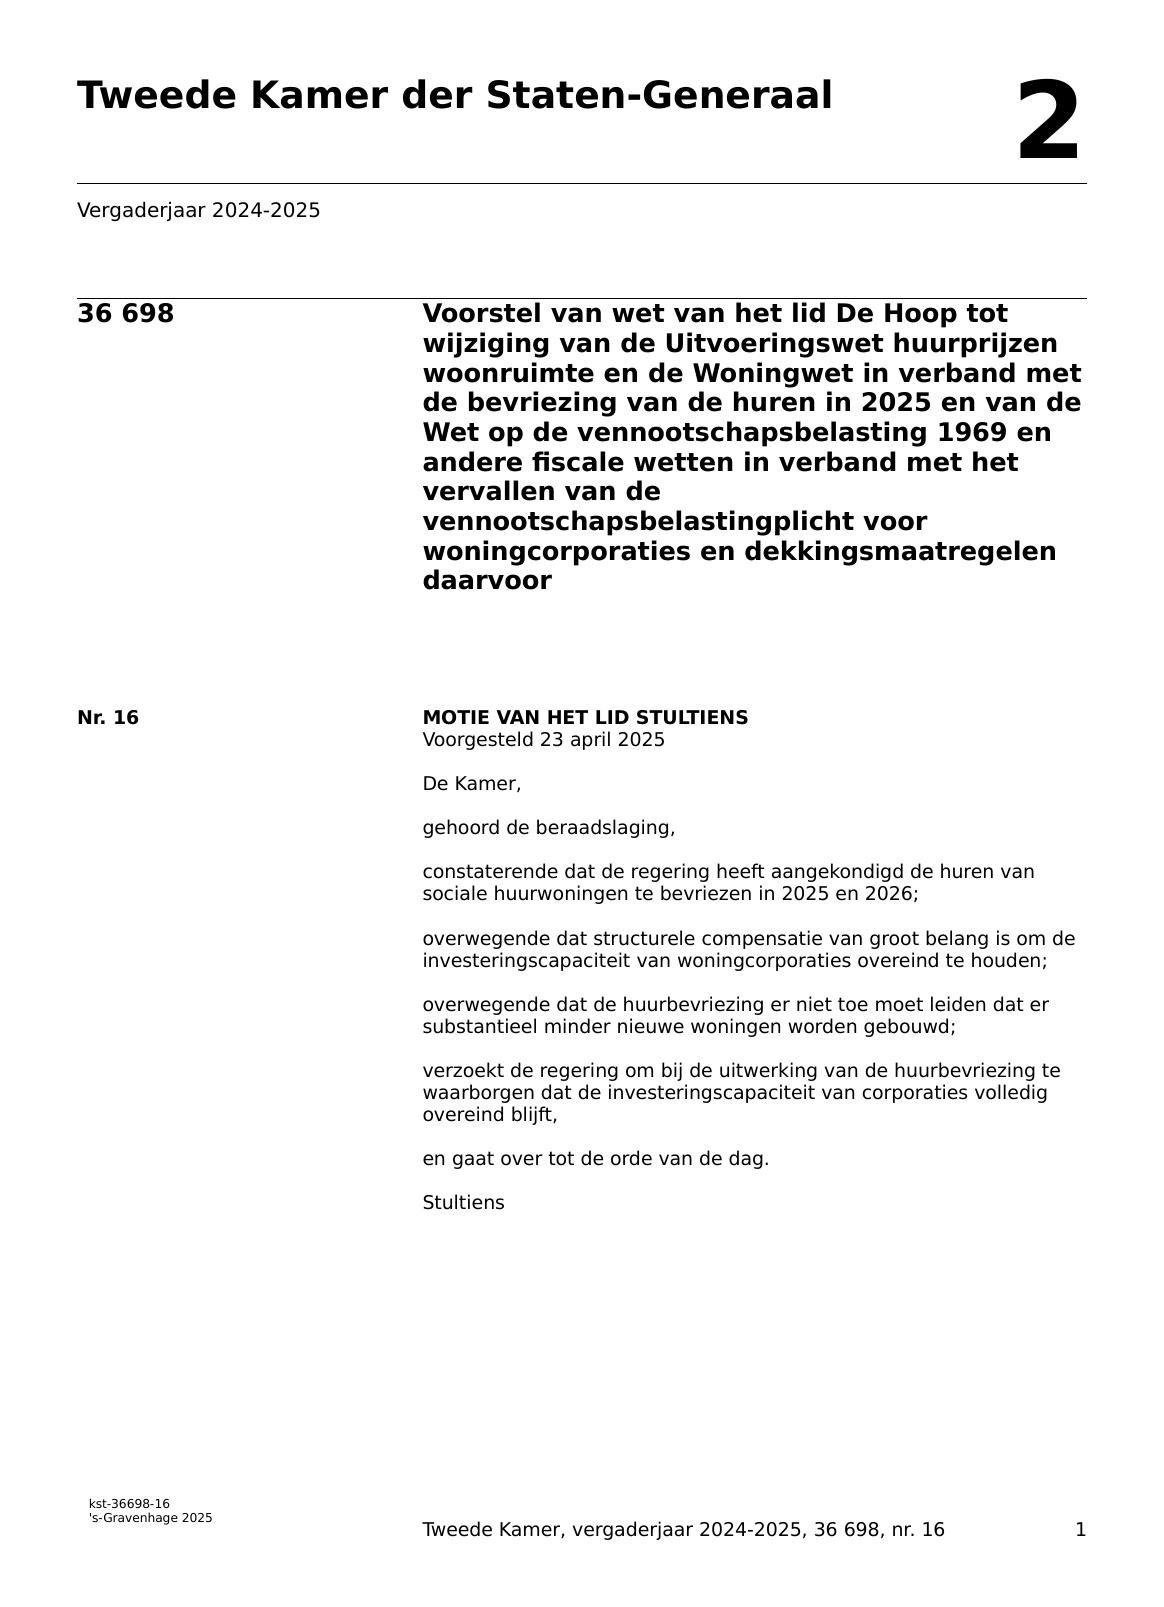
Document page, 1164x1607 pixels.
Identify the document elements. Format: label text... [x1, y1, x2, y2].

text gehoord de beraadslaging, [422, 817, 1087, 839]
subtitle Nr. 16 MOTIE VAN HET LID STULTIENS [77, 707, 1087, 729]
table_header 2 [886, 59, 1087, 183]
text overwegende dat structurele compensatie van groot belang is om de investeringscapaciteit van woningcorporaties overeind te houden; [422, 927, 1087, 971]
subtitle 36 698 Voorstel van wet van het lid De Hoop tot wijziging van de Uitvoeringswet huurprijzen woonruimte en de Woningwet in verband met de bevriezing van de huren in 2025 en van de Wet op de vennootschapsbelasting 1969 en andere fiscale wetten in verband met het vervallen van de vennootschapsbelastingplicht voor woningcorporaties en dekkingsmaatregelen daarvoor [77, 299, 1087, 596]
table_cell Vergaderjaar 2024-2025 [77, 184, 1087, 298]
text constaterende dat de regering heeft aangekondigd de huren van sociale huurwoningen te bevriezen in 2025 en 2026; [422, 861, 1087, 905]
text verzoekt de regering om bij de uitwerking van de huurbevriezing te waarborgen dat de investeringscapaciteit van corporaties volledig overeind blijft, [422, 1060, 1087, 1126]
text en gaat over tot de orde van de dag. [422, 1148, 1087, 1170]
text 's-Gravenhage 2025 [88, 1511, 323, 1525]
text kst-36698-16 [88, 1497, 323, 1511]
table_header Tweede Kamer der Staten-Generaal [77, 59, 886, 183]
text De Kamer, [422, 773, 1087, 795]
text Voorgesteld 23 april 2025 [422, 729, 1087, 751]
text overwegende dat de huurbevriezing er niet toe moet leiden dat er substantieel minder nieuwe woningen worden gebouwd; [422, 994, 1087, 1038]
text Stultiens [422, 1192, 1087, 1214]
